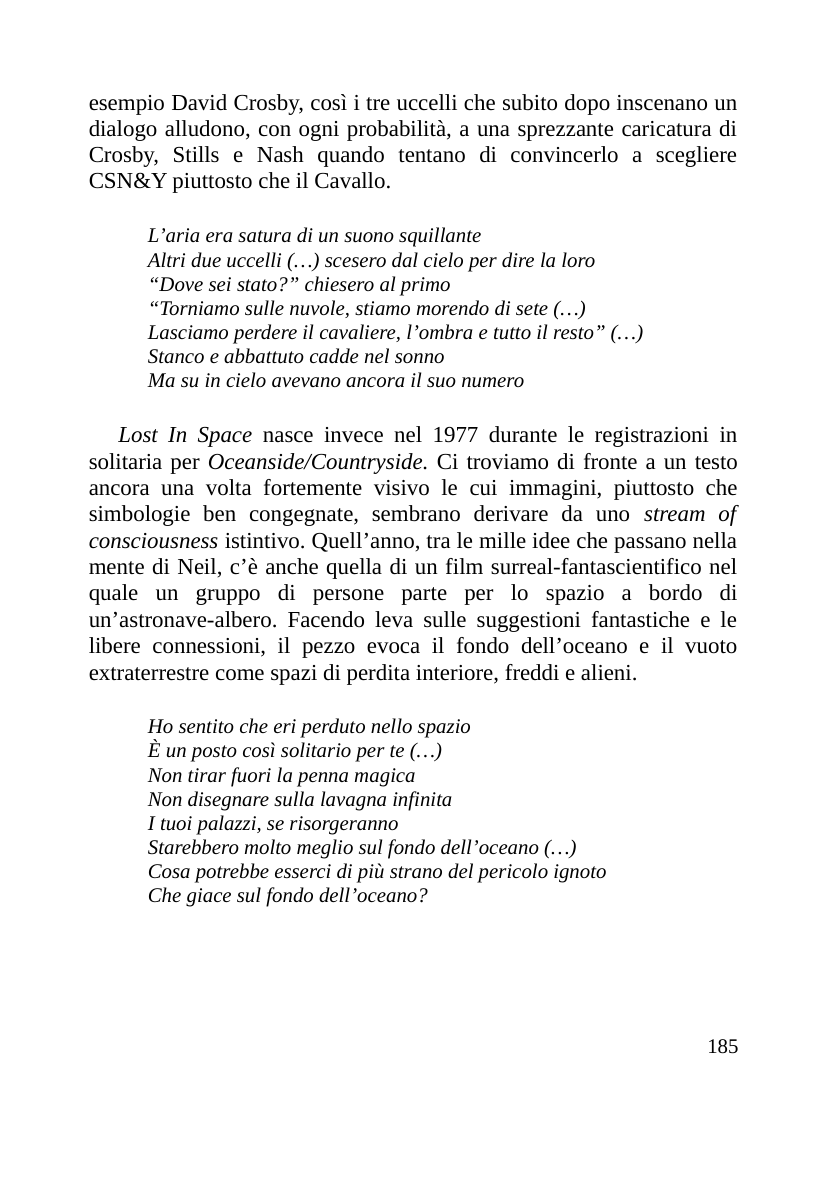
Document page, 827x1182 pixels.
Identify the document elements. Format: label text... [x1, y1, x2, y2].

text “Torniamo sulle nuvole, stiamo morendo di sete (…) [88, 296, 738, 320]
text I tuoi palazzi, se risorgeranno [88, 811, 738, 835]
text Lasciamo perdere il cavaliere, l’ombra e tutto il resto” (…) [88, 320, 738, 344]
text Non tirar fuori la penna magica [88, 762, 738, 787]
text Ma su in cielo avevano ancora il suo numero [88, 368, 738, 392]
text Ho sentito che eri perduto nello spazio [88, 714, 738, 738]
text Stanco e abbattuto cadde nel sonno [88, 344, 738, 368]
text Cosa potrebbe esserci di più strano del pericolo ignoto [88, 859, 738, 883]
text esempio David Crosby, così i tre uccelli che subito dopo inscenano un dialogo alludono, con ogni probabilità, a una sprezzante caricatura di Crosby, Stills e Nash quando tentano di convincerlo a scegliere CSN&Y piuttosto che il Cavallo. [88, 88, 738, 194]
text Non disegnare sulla lavagna infinita [88, 787, 738, 811]
text Altri due uccelli (…) scesero dal cielo per dire la loro [88, 247, 738, 272]
text “Dove sei stato?” chiesero al primo [88, 272, 738, 296]
text Lost In Space nasce invece nel 1977 durante le registrazioni in solitaria per Oceanside/Countryside. Ci troviamo di fronte a un testo ancora una volta fortemente visivo le cui immagini, piuttosto che simbologie ben congegnate, sembrano derivare da uno stream of consciousness istintivo. Quell’anno, tra le mille idee che passano nella mente di Neil, c’è anche quella di un film surreal-fantascientifico nel quale un gruppo di persone parte per lo spazio a bordo di un’astronave-albero. Facendo leva sulle suggestioni fantastiche e le libere connessioni, il pezzo evoca il fondo dell’oceano e il vuoto extraterrestre come spazi di perdita interiore, freddi e alieni. [88, 421, 738, 685]
text Starebbero molto meglio sul fondo dell’oceano (…) [88, 835, 738, 859]
text L’aria era satura di un suono squillante [88, 223, 738, 247]
text Che giace sul fondo dell’oceano? [88, 883, 738, 907]
text È un posto così solitario per te (…) [88, 738, 738, 762]
